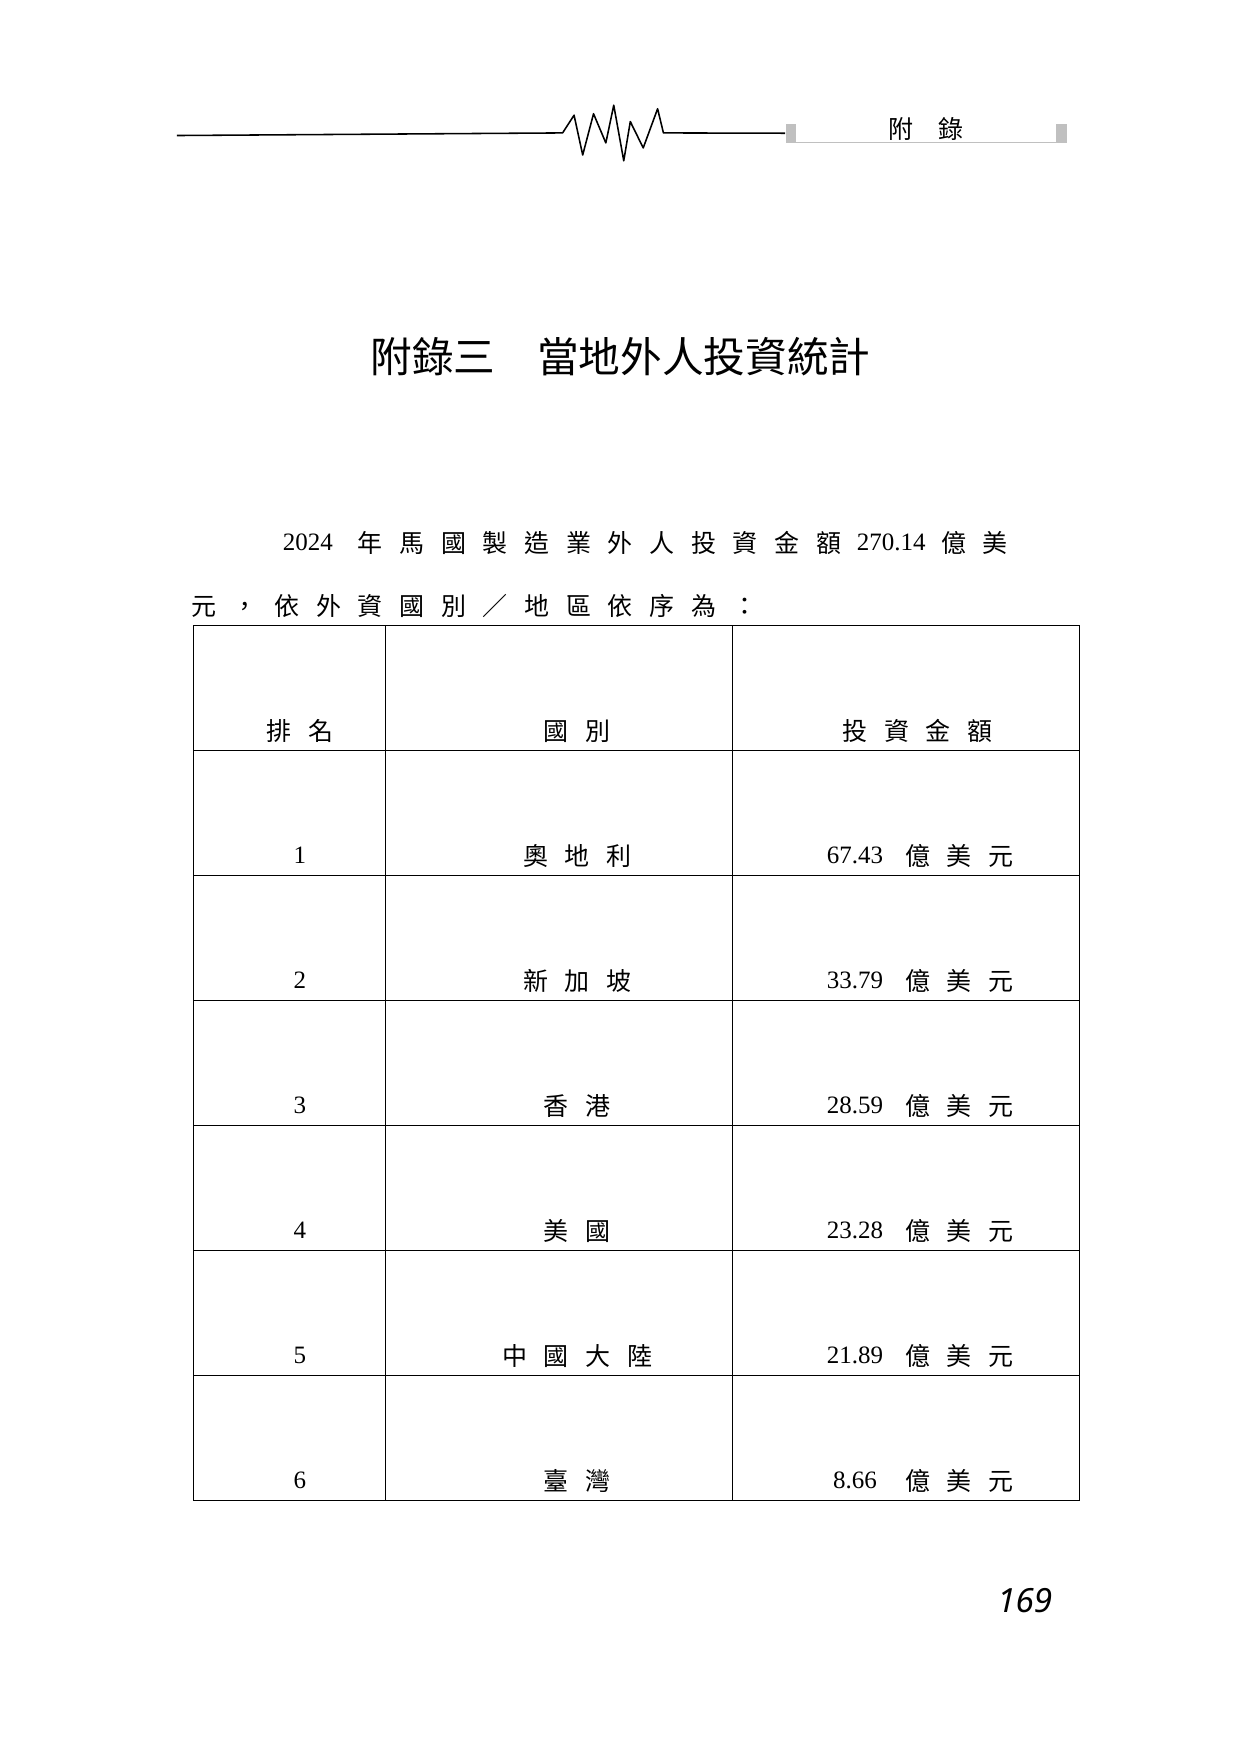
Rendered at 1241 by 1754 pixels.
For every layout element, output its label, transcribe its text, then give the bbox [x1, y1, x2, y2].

table_cell 臺灣 [386, 1376, 732, 1500]
table_header 國別 [386, 626, 732, 750]
table_header 投資金額 [733, 626, 1079, 750]
table_header 排名 [194, 626, 385, 750]
table_cell 美國 [386, 1126, 732, 1250]
table_cell 23.28億美元 [733, 1126, 1079, 1250]
table_cell 中國大陸 [386, 1251, 732, 1375]
text 2024年馬國製造業外人投資金額270.14億美元，依外資國別／地區依序為： [183, 500, 1058, 625]
table_cell 奧地利 [386, 751, 732, 875]
table_cell 33.79億美元 [733, 876, 1079, 1000]
table_cell 新加坡 [386, 876, 732, 1000]
table_cell 3 [194, 1001, 385, 1125]
table_cell 2 [194, 876, 385, 1000]
table_cell 4 [194, 1126, 385, 1250]
table_cell 6 [194, 1376, 385, 1500]
table_cell 香港 [386, 1001, 732, 1125]
table_cell 67.43億美元 [733, 751, 1079, 875]
table_cell 5 [194, 1251, 385, 1375]
table_cell 8.66億美元 [733, 1376, 1079, 1500]
text 附錄三 當地外人投資統計 [183, 313, 1058, 375]
table_cell 1 [194, 751, 385, 875]
table_cell 21.89億美元 [733, 1251, 1079, 1375]
table_cell 28.59億美元 [733, 1001, 1079, 1125]
